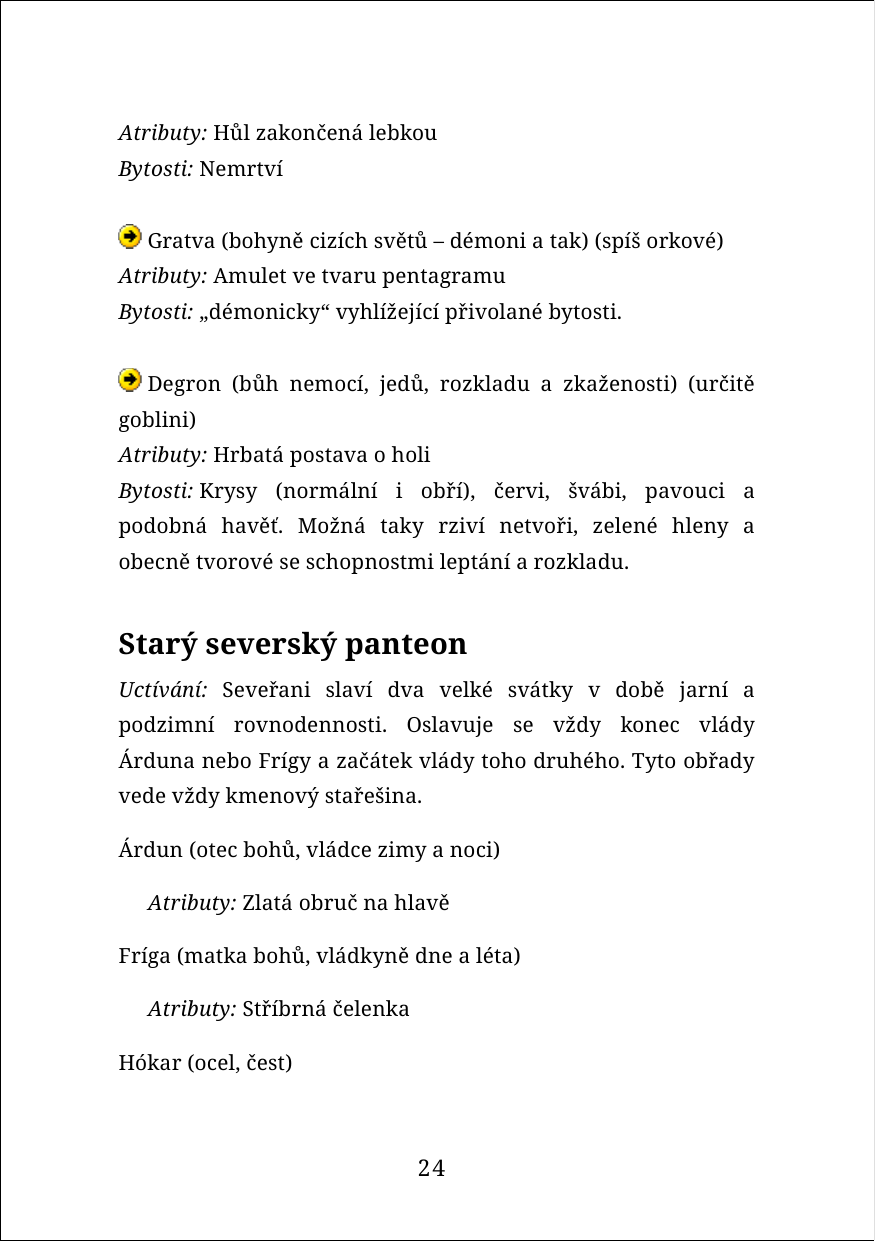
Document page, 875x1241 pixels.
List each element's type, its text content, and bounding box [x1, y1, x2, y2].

subtitle Starý severský panteon [118, 624, 756, 663]
text Atributy: Stříbrná čelenka [118, 994, 756, 1023]
text Árdun (otec bohů, vládce zimy a noci) [118, 835, 756, 863]
text Fríga (matka bohů, vládkyně dne a léta) [118, 941, 756, 970]
picture [118, 368, 142, 392]
picture [118, 224, 142, 249]
text Uctívání: Seveřani slaví dva velké svátky v době jarní a podzimní rovnodennosti. Oslavuje se vždy konec vlády Árduna nebo Frígy a začátek vlády toho druhého. Tyto obřady vede vždy kmenový stařešina. [118, 675, 756, 810]
text Atributy: Hůl zakončená lebkou Bytosti: Nemrtví Gratva (bohyně cizích světů – démoni a tak) (spíš orkové) Atributy: Amulet ve tvaru pentagramu Bytosti: „démonicky“ vyhlížející přivolané bytosti. Degron (bůh nemocí, jedů, rozkladu a zkaženosti) (určitě goblini) Atributy: Hrbatá postava o holi Bytosti: Krysy (normální i obří), červi, švábi, pavouci a podobná havěť. Možná taky rziví netvoři, zelené hleny a obecně tvorové se schopnostmi leptání a rozkladu. [118, 118, 756, 575]
text Hókar (ocel, čest) [118, 1048, 756, 1076]
text Atributy: Zlatá obruč na hlavě [118, 888, 756, 917]
